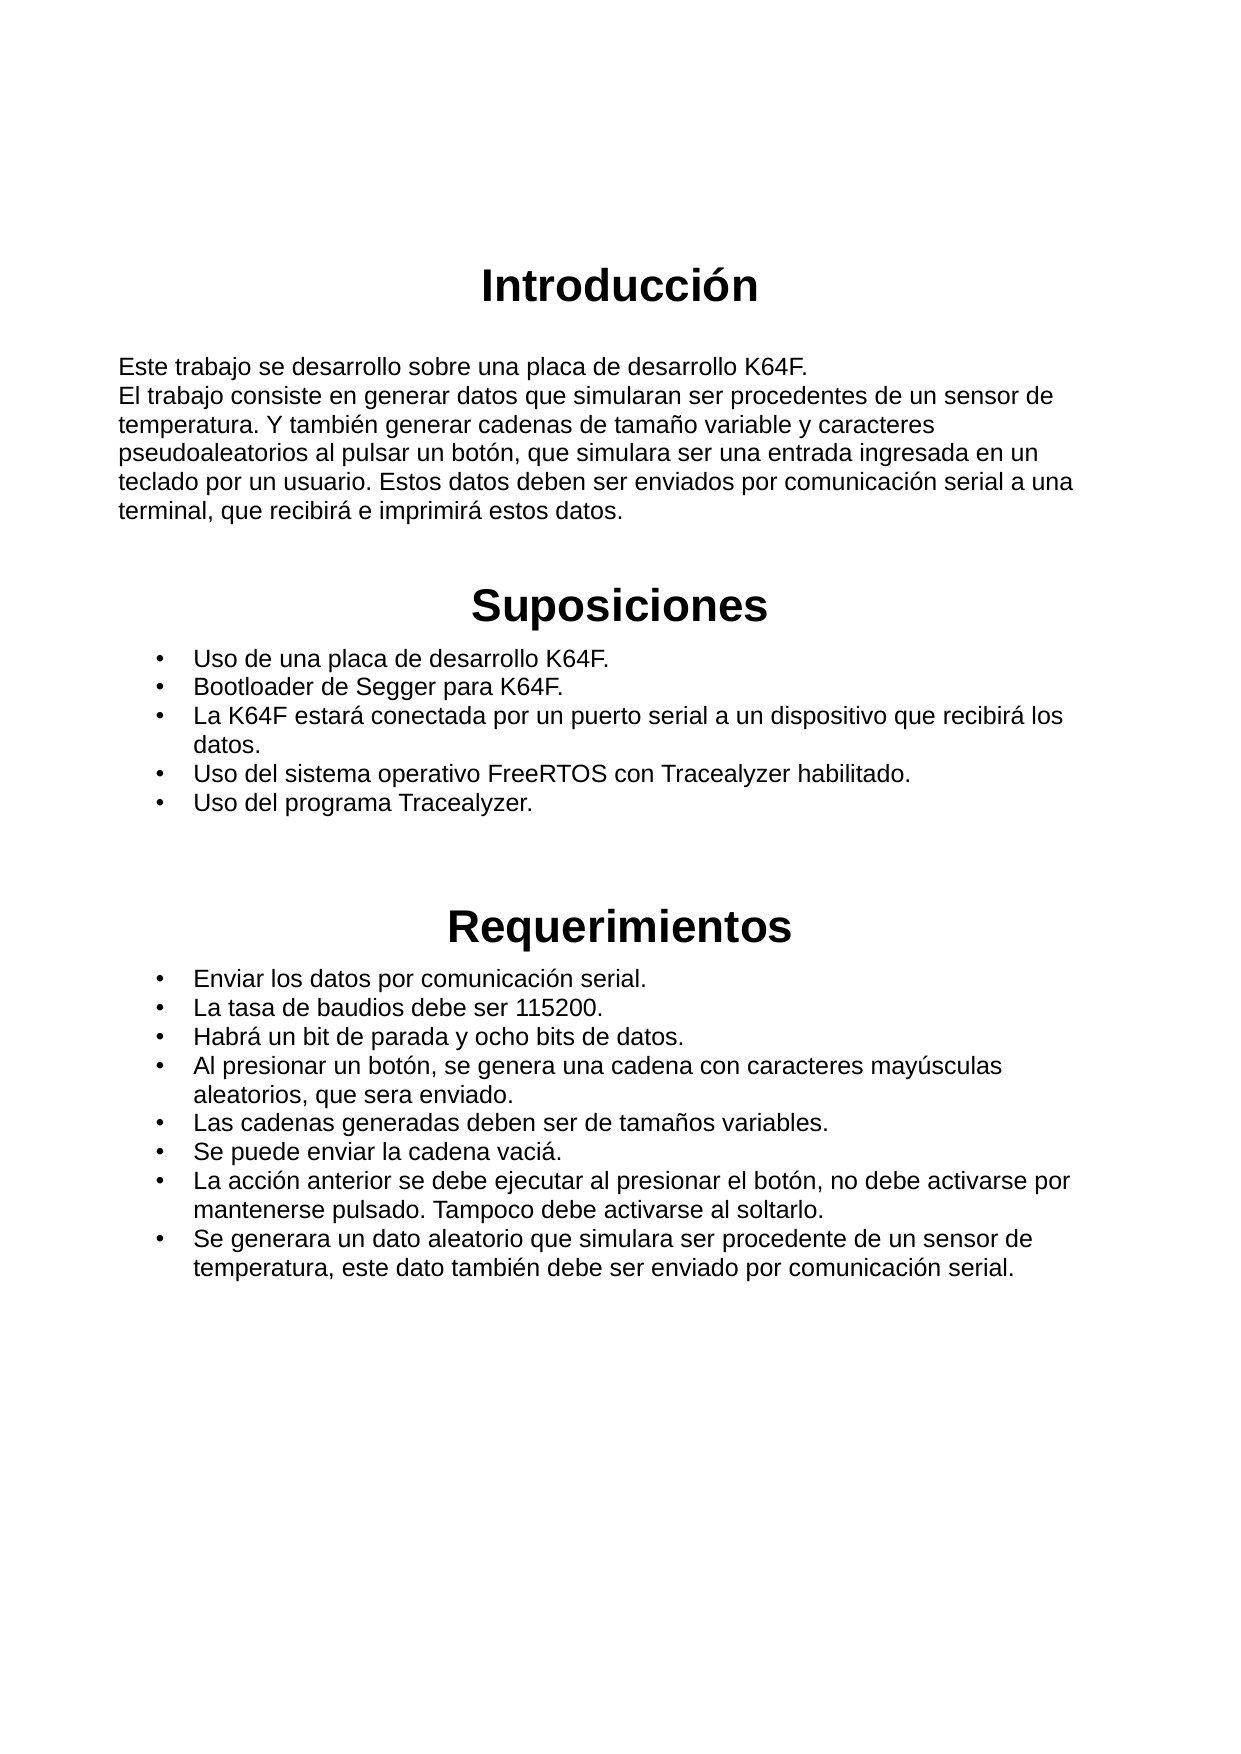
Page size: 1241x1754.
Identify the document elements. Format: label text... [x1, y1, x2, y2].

list Se generara un dato aleatorio que simulara ser procedente de un sensor de temperatura, este dato también debe ser enviado por comunicación serial. [156, 1224, 1122, 1281]
title Introducción [118, 258, 1122, 311]
text Este trabajo se desarrollo sobre una placa de desarrollo K64F. [118, 352, 1122, 381]
list Las cadenas generadas deben ser de tamaños variables. [156, 1108, 1122, 1137]
list Bootloader de Segger para K64F. [156, 672, 1122, 701]
list Habrá un bit de parada y ocho bits de datos. [156, 1022, 1122, 1051]
text El trabajo consiste en generar datos que simularan ser procedentes de un sensor de temperatura. Y también generar cadenas de tamaño variable y caracteres pseudoaleatorios al pulsar un botón, que simulara ser una entrada ingresada en un teclado por un usuario. Estos datos deben ser enviados por comunicación serial a una terminal, que recibirá e imprimirá estos datos. [118, 381, 1122, 524]
list Enviar los datos por comunicación serial. [156, 964, 1122, 993]
list La K64F estará conectada por un puerto serial a un dispositivo que recibirá los datos. [156, 701, 1122, 759]
list Uso del programa Tracealyzer. [156, 788, 1122, 817]
list Al presionar un botón, se genera una cadena con caracteres mayúsculas aleatorios, que sera enviado. [156, 1051, 1122, 1108]
list La acción anterior se debe ejecutar al presionar el botón, no debe activarse por mantenerse pulsado. Tampoco debe activarse al soltarlo. [156, 1166, 1122, 1224]
list La tasa de baudios debe ser 115200. [156, 993, 1122, 1022]
list Uso de una placa de desarrollo K64F. [156, 643, 1122, 672]
list Se puede enviar la cadena vaciá. [156, 1137, 1122, 1166]
list Uso del sistema operativo FreeRTOS con Tracealyzer habilitado. [156, 759, 1122, 788]
title Suposiciones [118, 578, 1122, 631]
title Requerimientos [118, 899, 1122, 952]
